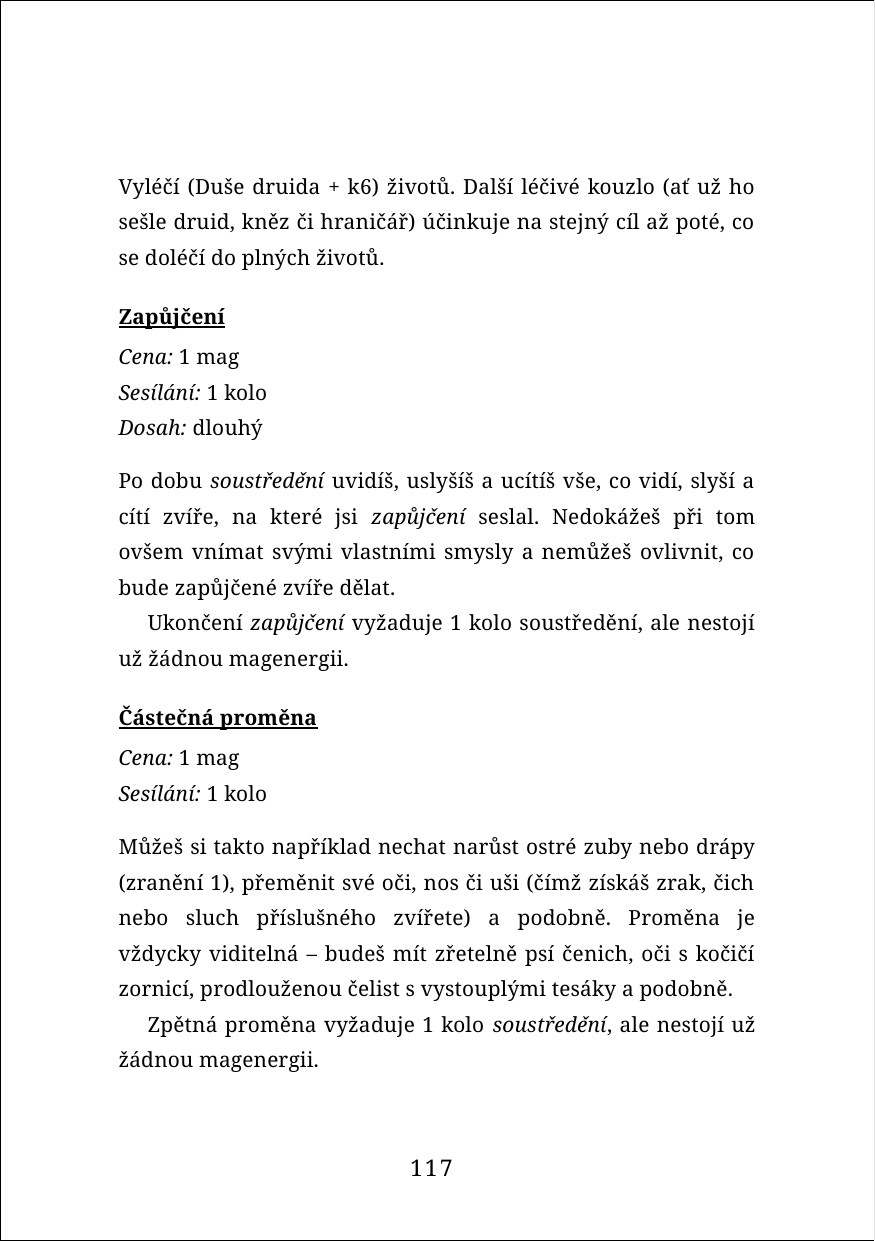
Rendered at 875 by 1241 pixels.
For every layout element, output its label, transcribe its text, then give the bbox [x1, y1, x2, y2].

subtitle Zapůjčení [118, 302, 756, 330]
text Cena: 1 mag Sesílání: 1 kolo Dosah: dlouhý [118, 342, 756, 442]
text Cena: 1 mag Sesílání: 1 kolo [118, 743, 756, 807]
text Po dobu soustředění uvidíš, uslyšíš a ucítíš vše, co vidí, slyší a cítí zvíře, na které jsi zapůjčení seslal. Nedokážeš při tom ovšem vnímat svými vlastními smysly a nemůžeš ovlivnit, co bude zapůjčené zvíře dělat. Ukončení zapůjčení vyžaduje 1 kolo soustředění, ale nestojí už žádnou magenergii. [118, 466, 756, 672]
subtitle Částečná proměna [118, 703, 756, 732]
text Můžeš si takto například nechat narůst ostré zuby nebo drápy (zranění 1), přeměnit své oči, nos či uši (čímž získáš zrak, čich nebo sluch příslušného zvířete) a podobně. Proměna je vždycky viditelná – budeš mít zřetelně psí čenich, oči s kočičí zornicí, prodlouženou čelist s vystouplými tesáky a podobně. Zpětná proměna vyžaduje 1 kolo soustředění, ale nestojí už žádnou magenergii. [118, 832, 756, 1074]
text Vyléčí (Duše druida + k6) životů. Další léčivé kouzlo (ať už ho sešle druid, kněz či hraničář) účinkuje na stejný cíl až poté, co se doléčí do plných životů. [118, 172, 756, 271]
